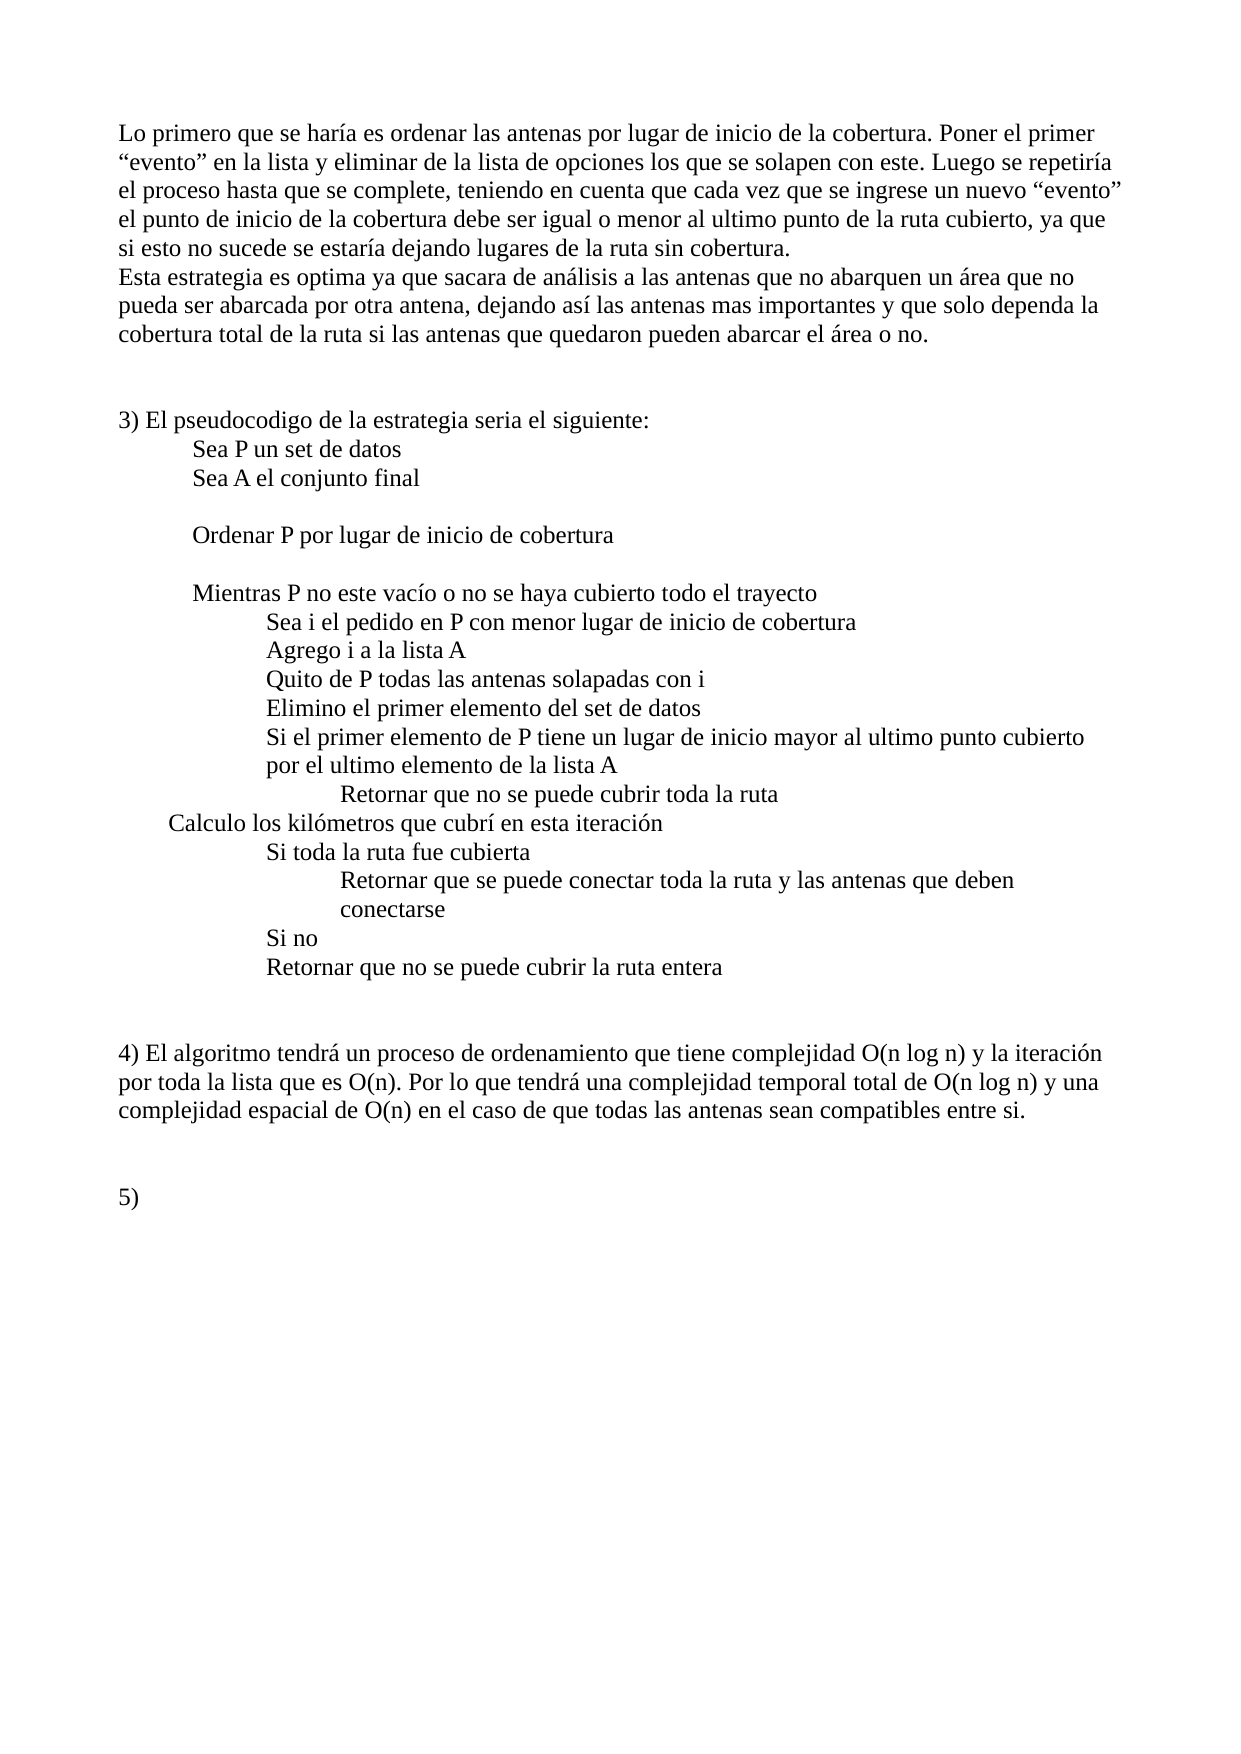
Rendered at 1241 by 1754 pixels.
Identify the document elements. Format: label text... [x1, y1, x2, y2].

text Calculo los kilómetros que cubrí en esta iteración [118, 808, 1122, 837]
text Retornar que se puede conectar toda la ruta y las antenas que deben conectarse [118, 866, 1122, 923]
text Mientras P no este vacío o no se haya cubierto todo el trayecto [118, 578, 1122, 607]
text Lo primero que se haría es ordenar las antenas por lugar de inicio de la cobertura. Poner el primer “evento” en la lista y eliminar de la lista de opciones los que se solapen con este. Luego se repetiría el proceso hasta que se complete, teniendo en cuenta que cada vez que se ingrese un nuevo “evento” el punto de inicio de la cobertura debe ser igual o menor al ultimo punto de la ruta cubierto, ya que si esto no sucede se estaría dejando lugares de la ruta sin cobertura. [118, 118, 1122, 262]
text Agrego i a la lista A [118, 636, 1122, 664]
text Ordenar P por lugar de inicio de cobertura [118, 521, 1122, 549]
text Si no [118, 923, 1122, 952]
text 5) [118, 1182, 1122, 1211]
text Retornar que no se puede cubrir la ruta entera [118, 952, 1122, 981]
text Retornar que no se puede cubrir toda la ruta [118, 779, 1122, 808]
text 4) El algoritmo tendrá un proceso de ordenamiento que tiene complejidad O(n log n) y la iteración por toda la lista que es O(n). Por lo que tendrá una complejidad temporal total de O(n log n) y una complejidad espacial de O(n) en el caso de que todas las antenas sean compatibles entre si. [118, 1038, 1122, 1124]
text Si el primer elemento de P tiene un lugar de inicio mayor al ultimo punto cubierto por el ultimo elemento de la lista A [118, 722, 1122, 779]
text Elimino el primer elemento del set de datos [118, 693, 1122, 722]
text Sea P un set de datos [118, 434, 1122, 463]
text Si toda la ruta fue cubierta [118, 837, 1122, 866]
text Sea i el pedido en P con menor lugar de inicio de cobertura [118, 607, 1122, 636]
text Esta estrategia es optima ya que sacara de análisis a las antenas que no abarquen un área que no pueda ser abarcada por otra antena, dejando así las antenas mas importantes y que solo dependa la cobertura total de la ruta si las antenas que quedaron pueden abarcar el área o no. [118, 262, 1122, 348]
text Sea A el conjunto final [118, 463, 1122, 492]
text 3) El pseudocodigo de la estrategia seria el siguiente: [118, 406, 1122, 434]
text Quito de P todas las antenas solapadas con i [118, 664, 1122, 693]
